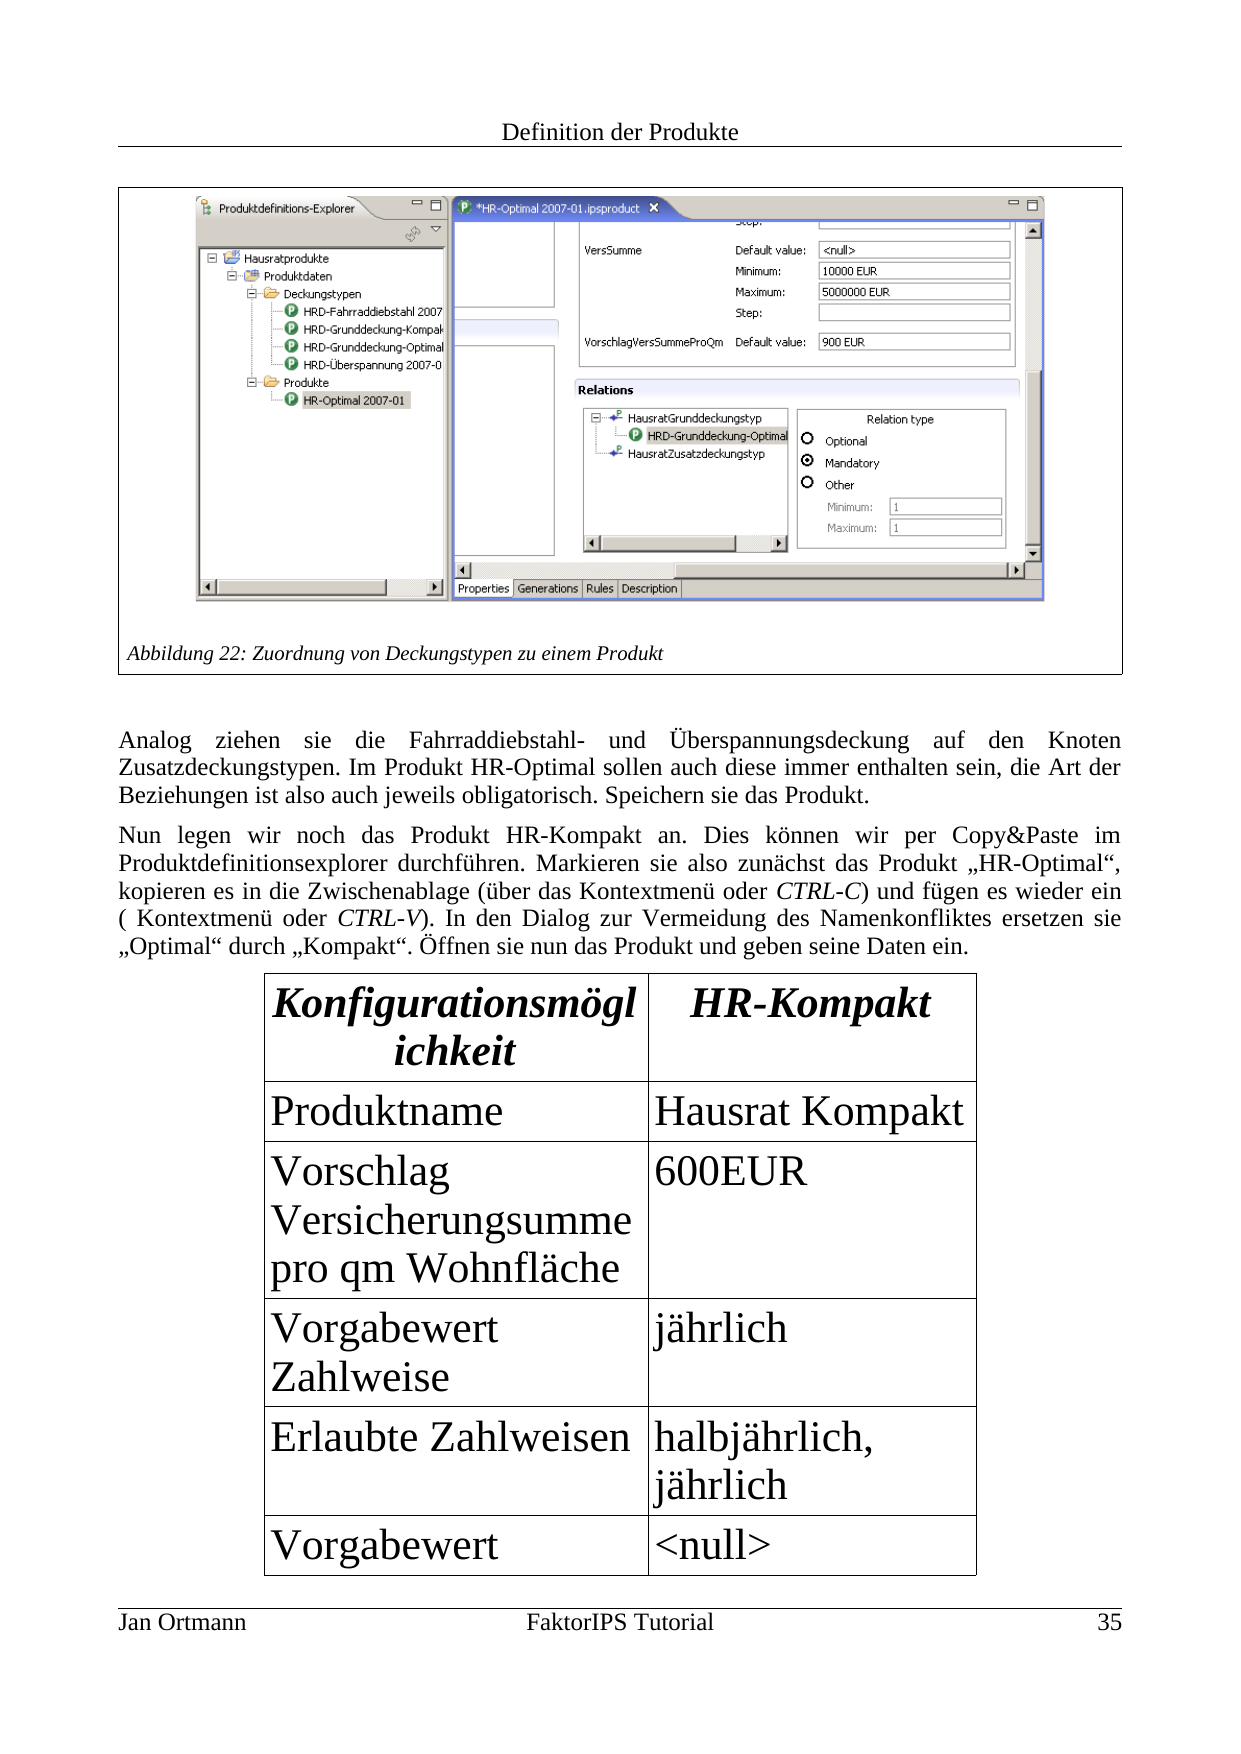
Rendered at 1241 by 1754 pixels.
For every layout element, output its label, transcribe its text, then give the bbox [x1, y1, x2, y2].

table_cell <null> [649, 1516, 976, 1574]
table_cell halbjährlich, jährlich [649, 1407, 976, 1514]
table_header HR-Kompakt [649, 974, 976, 1081]
table_cell Erlaubte Zahlweisen [265, 1407, 648, 1514]
table_header Konfigurationsmöglichkeit [265, 974, 648, 1081]
text Abbildung 22: Zuordnung von Deckungstypen zu einem Produkt [127, 642, 1113, 665]
table_cell 600EUR [649, 1142, 976, 1298]
table_cell Vorschlag Versicherungsumme pro qm Wohnfläche [265, 1142, 648, 1298]
table_cell jährlich [649, 1299, 976, 1406]
text Nun legen wir noch das Produkt HR-Kompakt an. Dies können wir per Copy&Paste im Produktdefinitionsexplorer durchführen. Markieren sie also zunächst das Produkt „HR-Optimal“, kopieren es in die Zwischenablage (über das Kontextmenü oder CTRL-C) und fügen es wieder ein ( Kontextmenü oder CTRL-V). In den Dialog zur Vermeidung des Namenkonfliktes ersetzen sie „Optimal“ durch „Kompakt“. Öffnen sie nun das Produkt und geben seine Daten ein. [118, 821, 1122, 960]
table_cell Vorgabewert Zahlweise [265, 1299, 648, 1406]
table_cell Vorgabewert [265, 1516, 648, 1574]
table_cell Produktname [265, 1082, 648, 1141]
table_cell Hausrat Kompakt [649, 1082, 976, 1141]
picture [195, 196, 1045, 602]
text Analog ziehen sie die Fahrraddiebstahl- und Überspannungsdeckung auf den Knoten Zusatzdeckungstypen. Im Produkt HR-Optimal sollen auch diese immer enthalten sein, die Art der Beziehungen ist also auch jeweils obligatorisch. Speichern sie das Produkt. [118, 726, 1122, 809]
